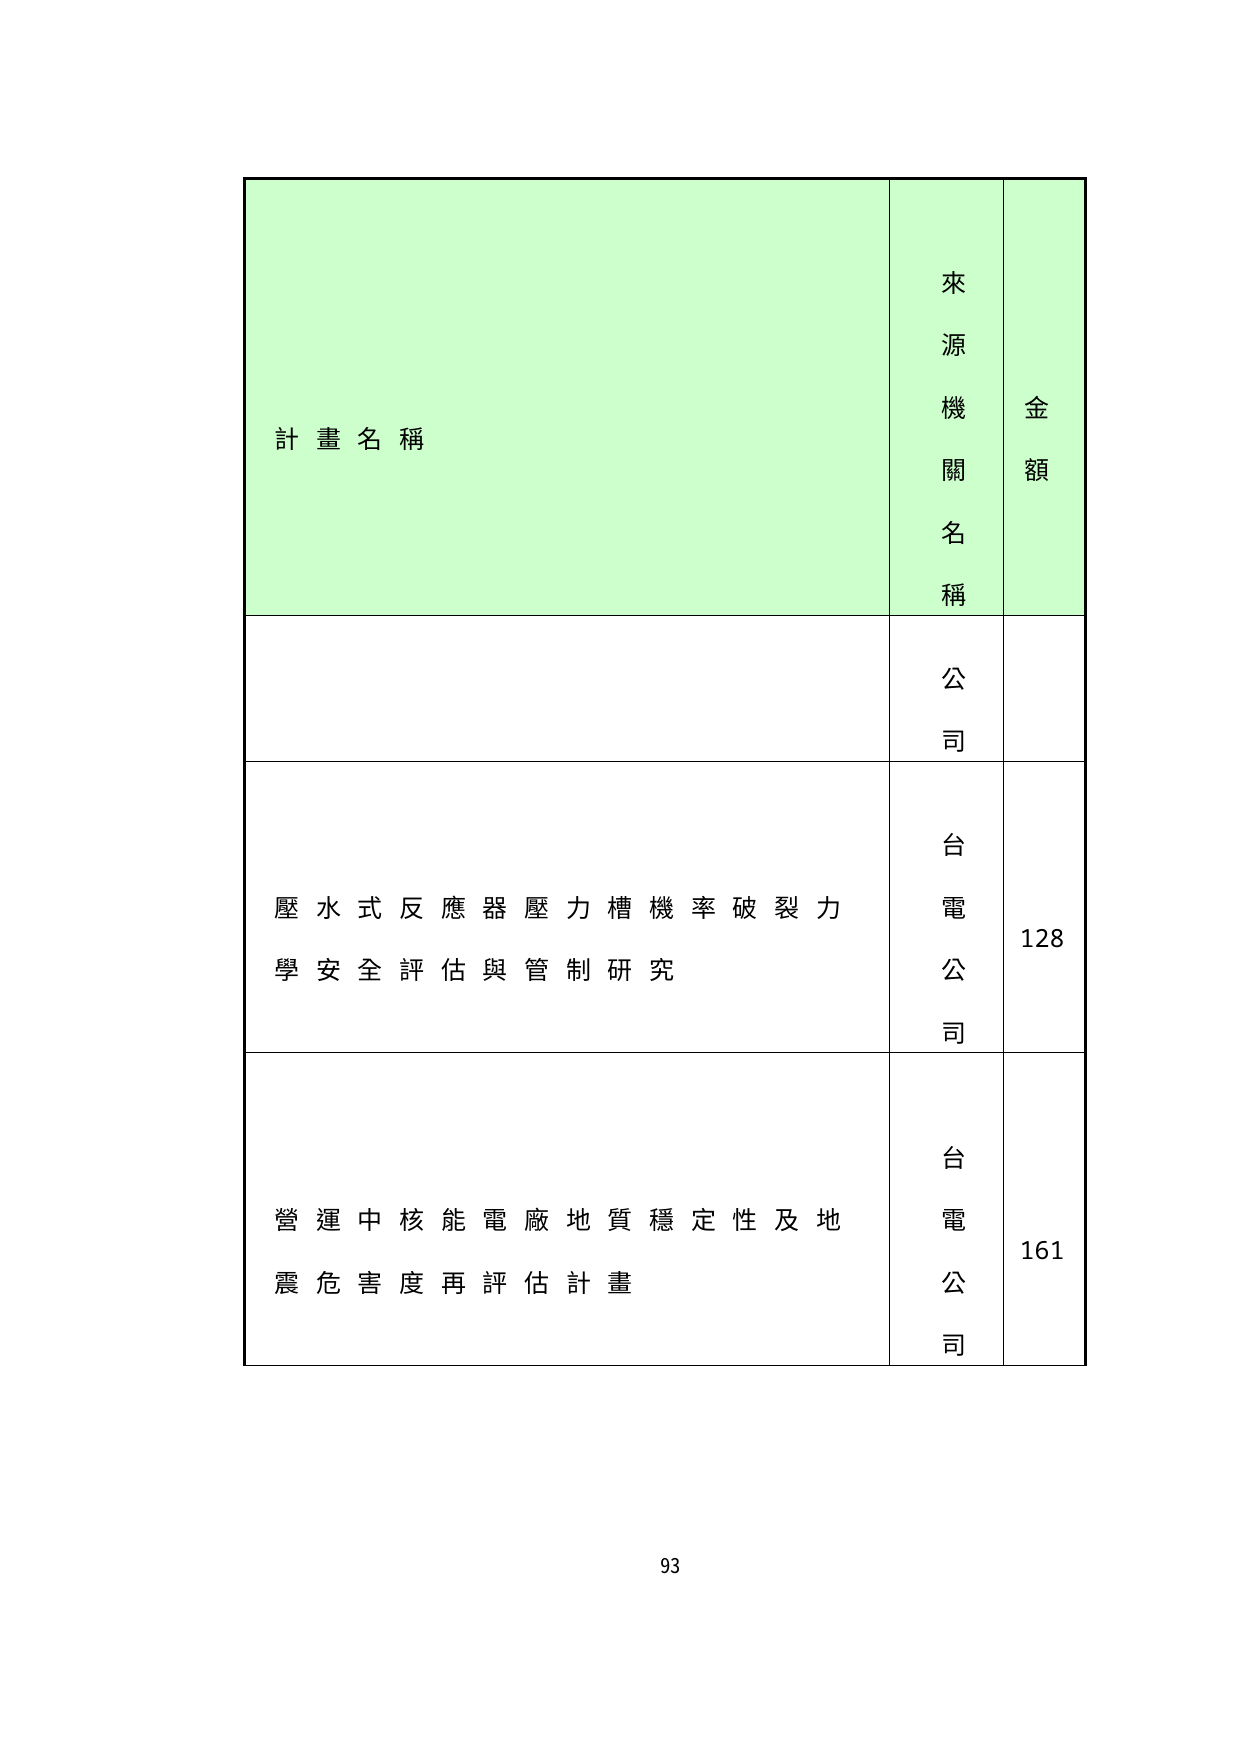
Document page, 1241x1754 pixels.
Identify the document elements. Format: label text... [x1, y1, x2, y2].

table_header 金額 [1004, 180, 1084, 615]
table_cell 128 [1004, 762, 1084, 1052]
table_cell 161 [1004, 1053, 1084, 1365]
table_cell 壓水式反應器壓力槽機率破裂力學安全評估與管制研究 [246, 762, 889, 1052]
table_cell [1004, 616, 1084, 761]
table_header 來源機關名稱 [890, 180, 1003, 615]
table_cell [246, 616, 889, 761]
table_cell 台電公司 [890, 1053, 1003, 1365]
table_cell 公司 [890, 616, 1003, 761]
table_cell 台電公司 [890, 762, 1003, 1052]
table_header 計畫名稱 [246, 180, 889, 615]
table_cell 營運中核能電廠地質穩定性及地震危害度再評估計畫 [246, 1053, 889, 1365]
